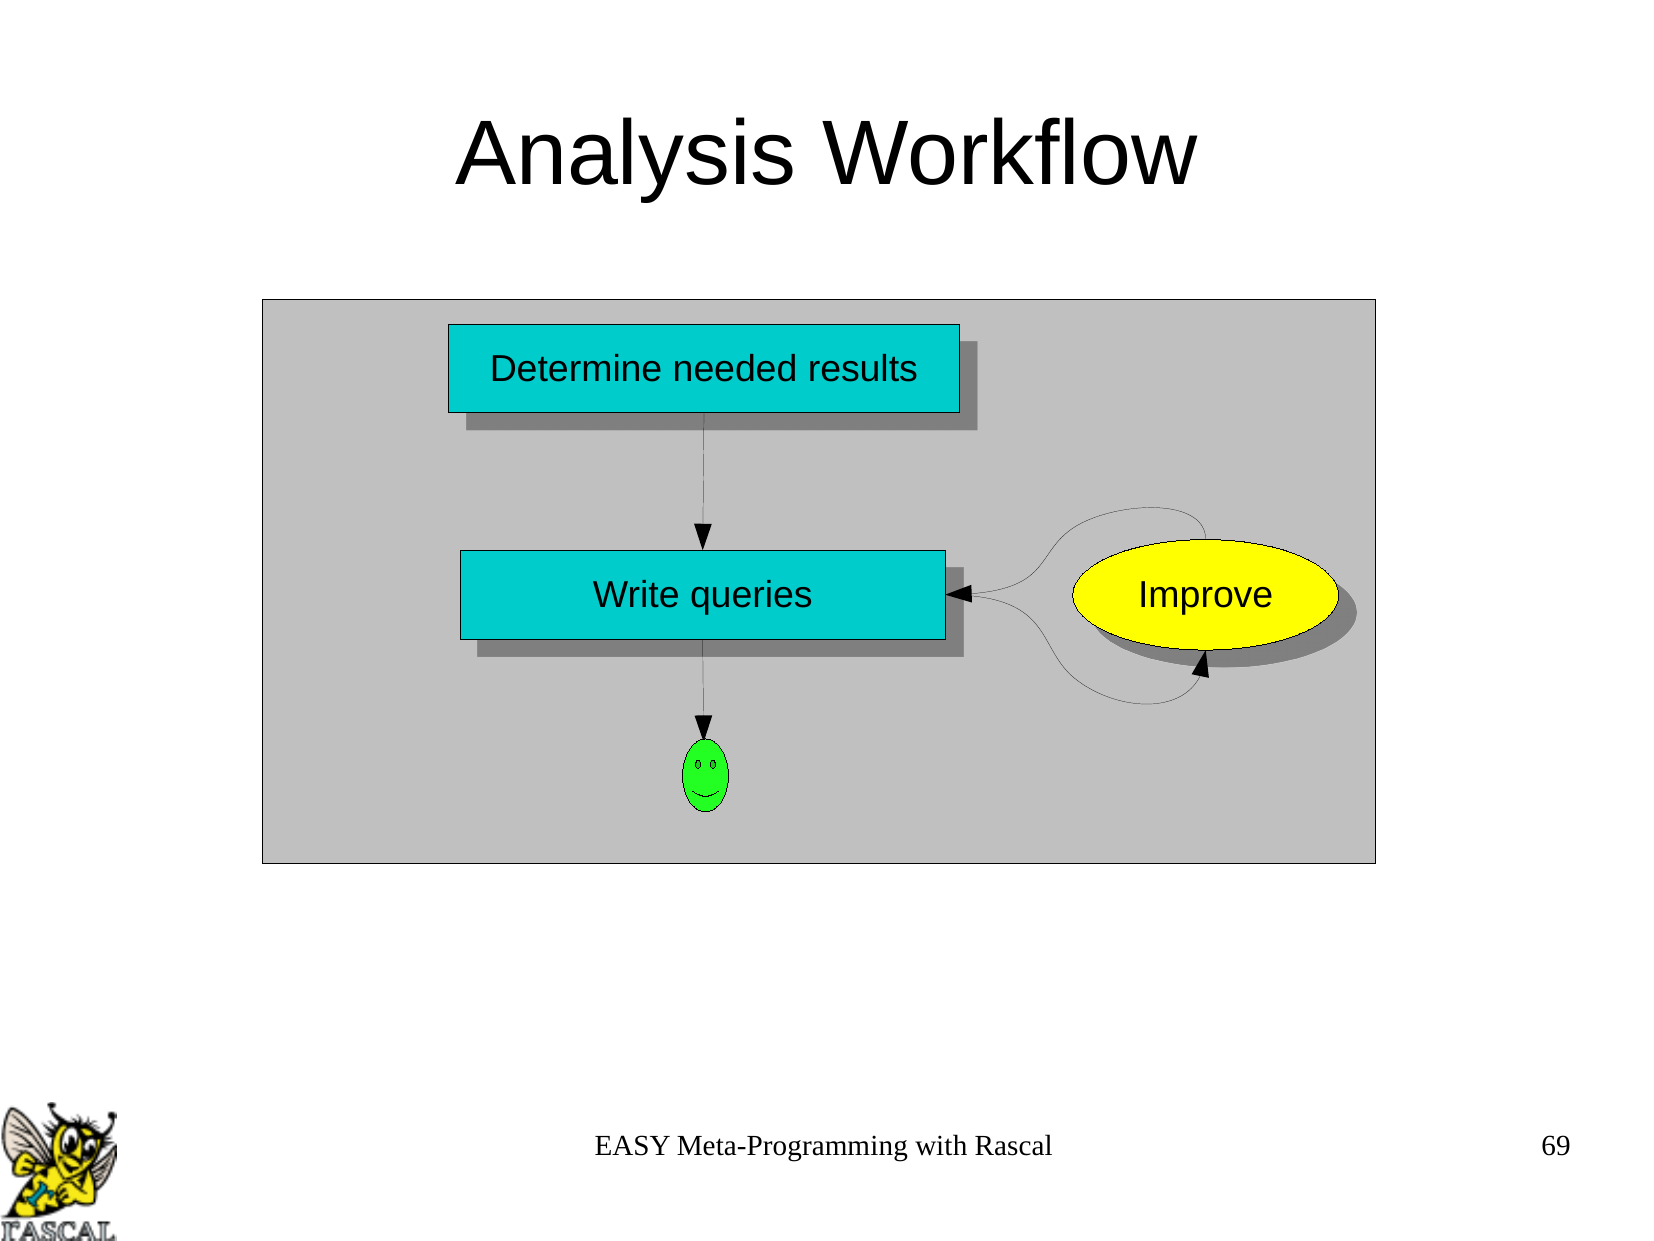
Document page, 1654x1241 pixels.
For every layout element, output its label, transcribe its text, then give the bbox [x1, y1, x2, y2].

picture [0, 1102, 117, 1241]
title Analysis Workflow [82, 56, 1571, 250]
text_box [262, 299, 1376, 864]
text_box Improve [1072, 539, 1339, 651]
text_box Determine needed results [448, 324, 960, 413]
text_box Write queries [460, 550, 946, 640]
